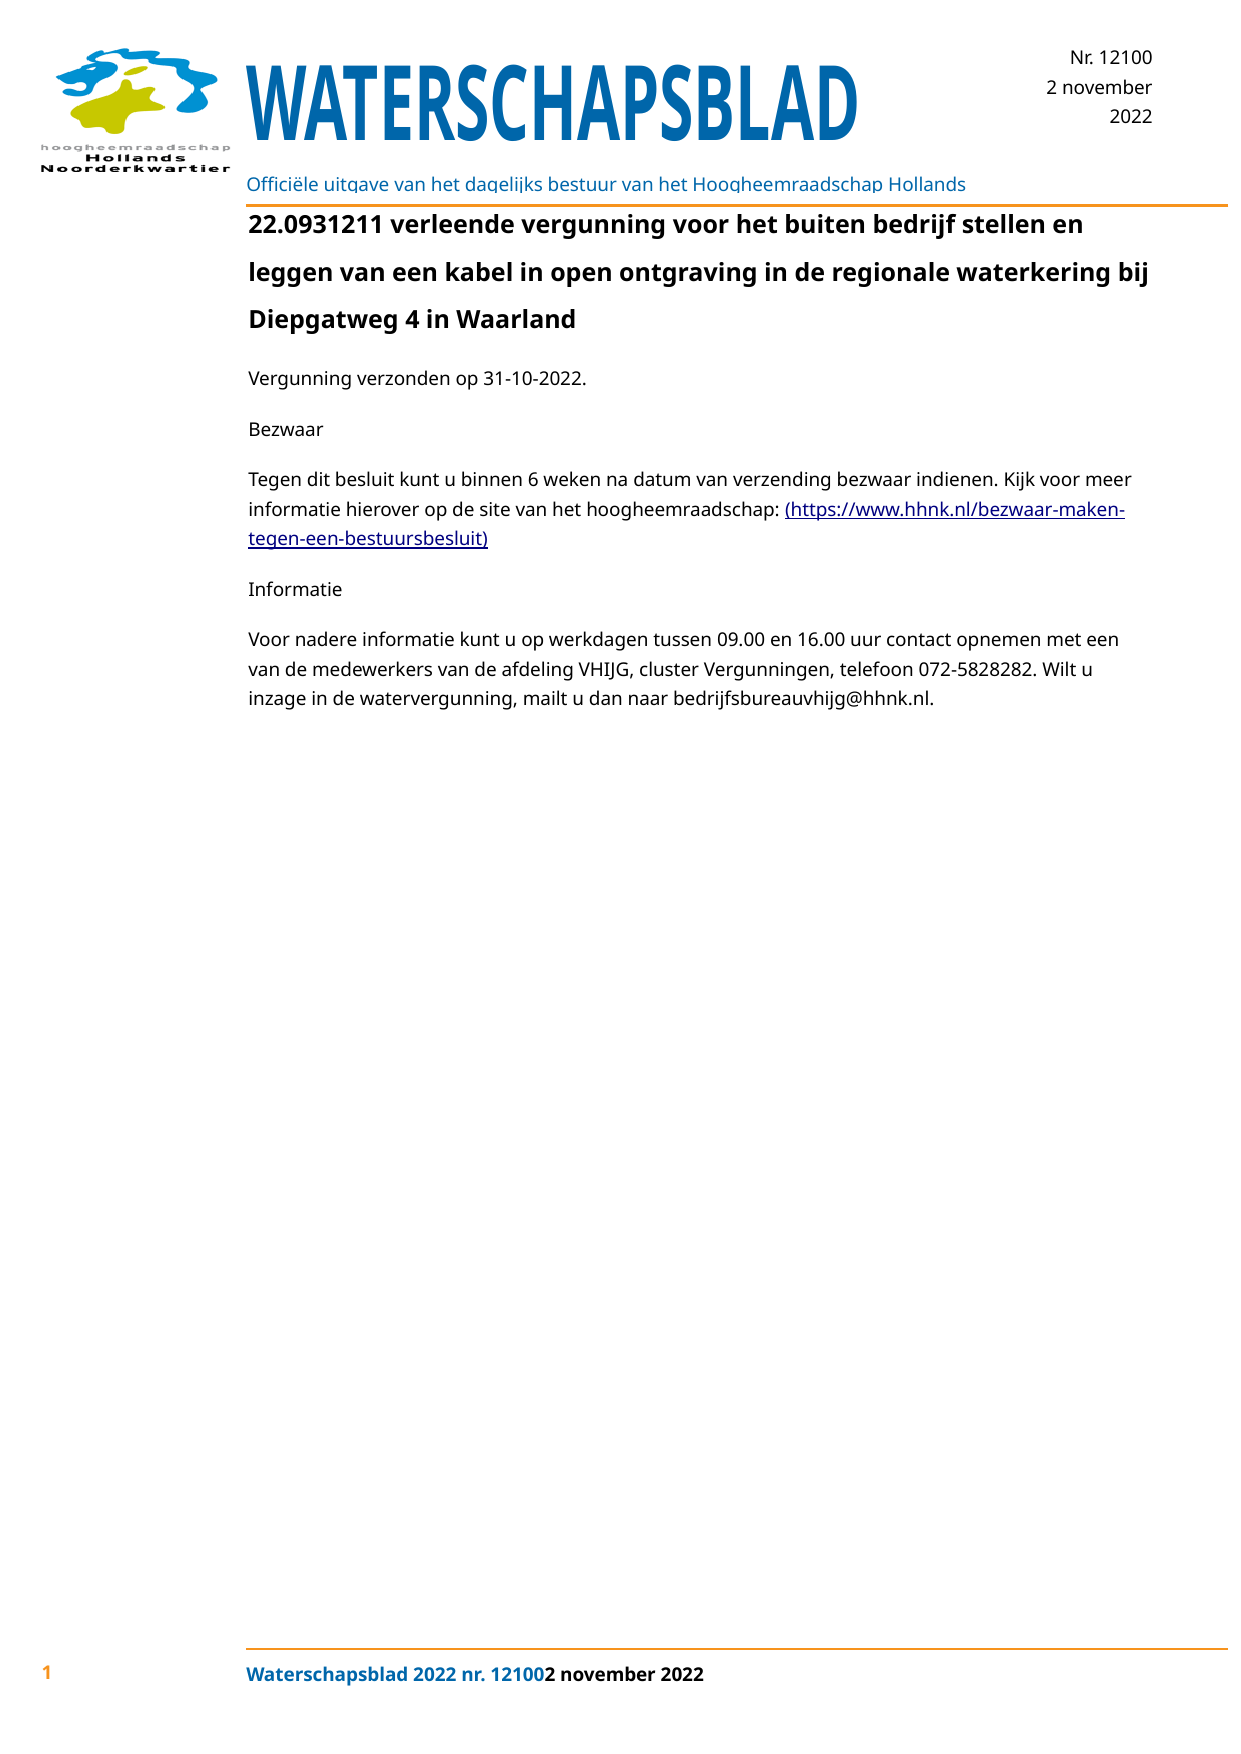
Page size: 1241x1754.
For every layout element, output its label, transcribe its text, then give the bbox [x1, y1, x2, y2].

text Bezwaar [248, 416, 1152, 442]
text Vergunning verzonden op 31-10-2022. [248, 366, 1152, 391]
picture [41, 47, 231, 172]
text Informatie [248, 576, 1152, 602]
text Tegen dit besluit kunt u binnen 6 weken na datum van verzending bezwaar indienen. Kijk voor meer informatie hierover op de site van het hoogheemraadschap: (https://www.hhnk.nl/bezwaar-maken-tegen-een-bestuursbesluit) [248, 466, 1152, 551]
text Voor nadere informatie kunt u op werkdagen tussen 09.00 en 16.00 uur contact opnemen met een van de medewerkers van de afdeling VHIJG, cluster Vergunningen, telefoon 072-5828282. Wilt u inzage in de watervergunning, mailt u dan naar bedrijfsbureauvhijg@hhnk.nl. [248, 626, 1152, 711]
text 22.0931211 verleende vergunning voor het buiten bedrijf stellen en leggen van een kabel in open ontgraving in de regionale waterkering bij Diepgatweg 4 in Waarland [248, 207, 1152, 336]
